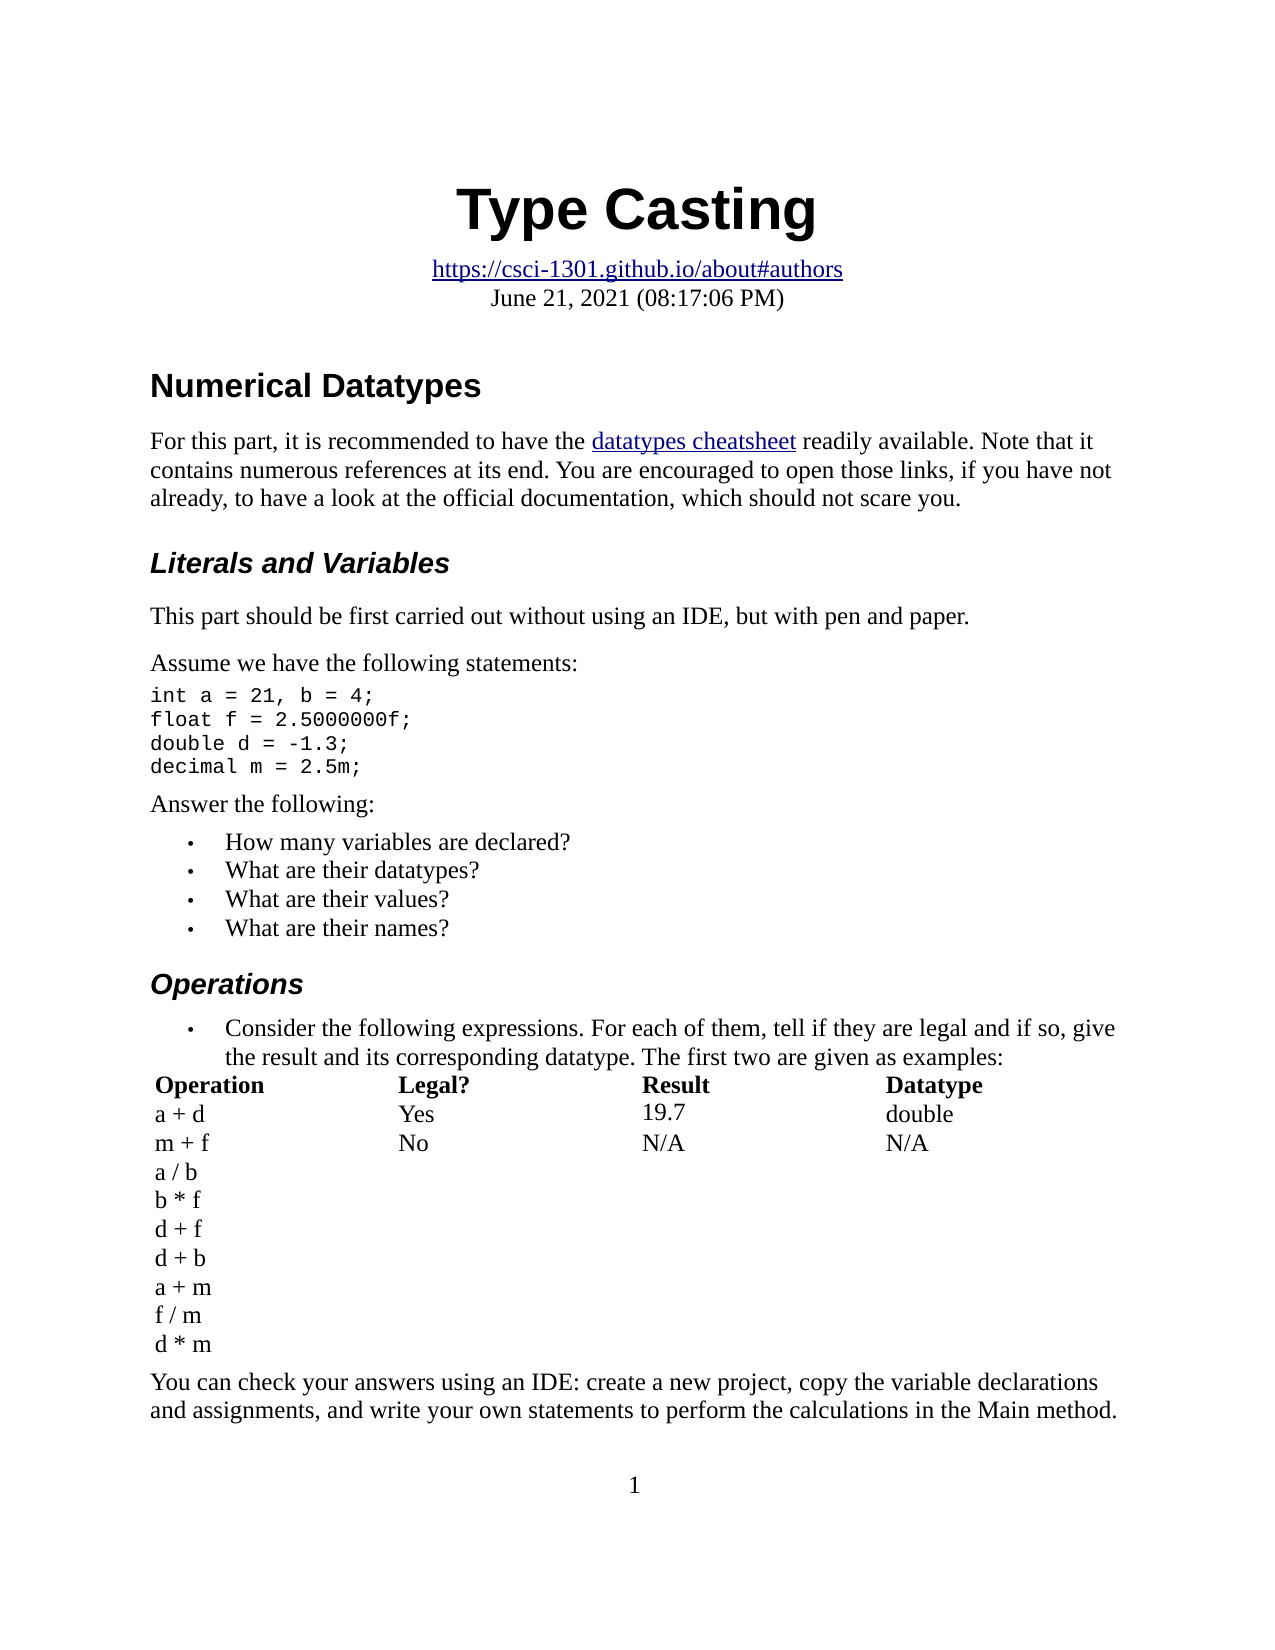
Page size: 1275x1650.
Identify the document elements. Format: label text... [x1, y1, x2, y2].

table_cell N/A [881, 1128, 1125, 1157]
text double d = -1.3; [150, 733, 1125, 756]
table_cell [638, 1300, 881, 1329]
table_cell f / m [150, 1300, 394, 1329]
text Assume we have the following statements: [150, 648, 1125, 677]
text You can check your answers using an IDE: create a new project, copy the variable declarations and assignments, and write your own statements to perform the calculations in the Main method. [150, 1367, 1125, 1424]
table_cell [881, 1157, 1125, 1185]
table_cell a / b [150, 1157, 394, 1185]
table_cell [881, 1329, 1125, 1358]
table_cell [881, 1214, 1125, 1243]
table_cell double [881, 1099, 1125, 1128]
table_cell [394, 1157, 637, 1185]
table_cell [394, 1300, 637, 1329]
table_cell d + f [150, 1214, 394, 1243]
table_cell [638, 1099, 881, 1128]
subtitle Operations [150, 967, 1125, 1000]
subtitle Numerical Datatypes [150, 366, 1125, 404]
text June 21, 2021 (08:17:06 PM) [150, 283, 1125, 312]
text This part should be first carried out without using an IDE, but with pen and paper. [150, 601, 1125, 630]
title Type Casting [150, 175, 1125, 242]
list What are their names? [187, 913, 1125, 942]
list What are their values? [187, 884, 1125, 913]
table_cell [638, 1157, 881, 1185]
list How many variables are declared? [187, 827, 1125, 856]
table_cell d * m [150, 1329, 394, 1358]
table_header Result [638, 1070, 881, 1099]
table_cell [881, 1185, 1125, 1214]
table_cell a + m [150, 1272, 394, 1300]
table_cell [394, 1329, 637, 1358]
table_cell b * f [150, 1185, 394, 1214]
table_cell d + b [150, 1243, 394, 1272]
table_cell [638, 1185, 881, 1214]
table_cell [881, 1243, 1125, 1272]
table_cell [394, 1243, 637, 1272]
subtitle Literals and Variables [150, 546, 1125, 580]
text For this part, it is recommended to have the datatypes cheatsheet readily available. Note that it contains numerous references at its end. You are encouraged to open those links, if you have not already, to have a look at the official documentation, which should not scare you. [150, 426, 1125, 512]
table_cell m + f [150, 1128, 394, 1157]
table_header Operation [150, 1070, 394, 1099]
text float f = 2.5000000f; [150, 709, 1125, 733]
table_cell [638, 1214, 881, 1243]
text decimal m = 2.5m; [150, 756, 1125, 780]
table_cell [881, 1272, 1125, 1300]
table_cell [394, 1272, 637, 1300]
table_header Datatype [881, 1070, 1125, 1099]
table_cell a + d [150, 1099, 394, 1128]
table_cell [638, 1243, 881, 1272]
table_header Legal? [394, 1070, 637, 1099]
text int a = 21, b = 4; [150, 686, 1125, 709]
text https://csci-1301.github.io/about#authors [150, 254, 1125, 283]
list What are their datatypes? [187, 856, 1125, 884]
table_cell [638, 1329, 881, 1358]
table_cell [881, 1300, 1125, 1329]
table_cell [638, 1272, 881, 1300]
table_cell No [394, 1128, 637, 1157]
table_cell N/A [638, 1128, 881, 1157]
list Consider the following expressions. For each of them, tell if they are legal and if so, give the result and its corresponding datatype. The first two are given as examples: [187, 1013, 1125, 1070]
text Answer the following: [150, 789, 1125, 818]
table_cell Yes [394, 1099, 637, 1128]
table_cell [394, 1214, 637, 1243]
table_cell [394, 1185, 637, 1214]
